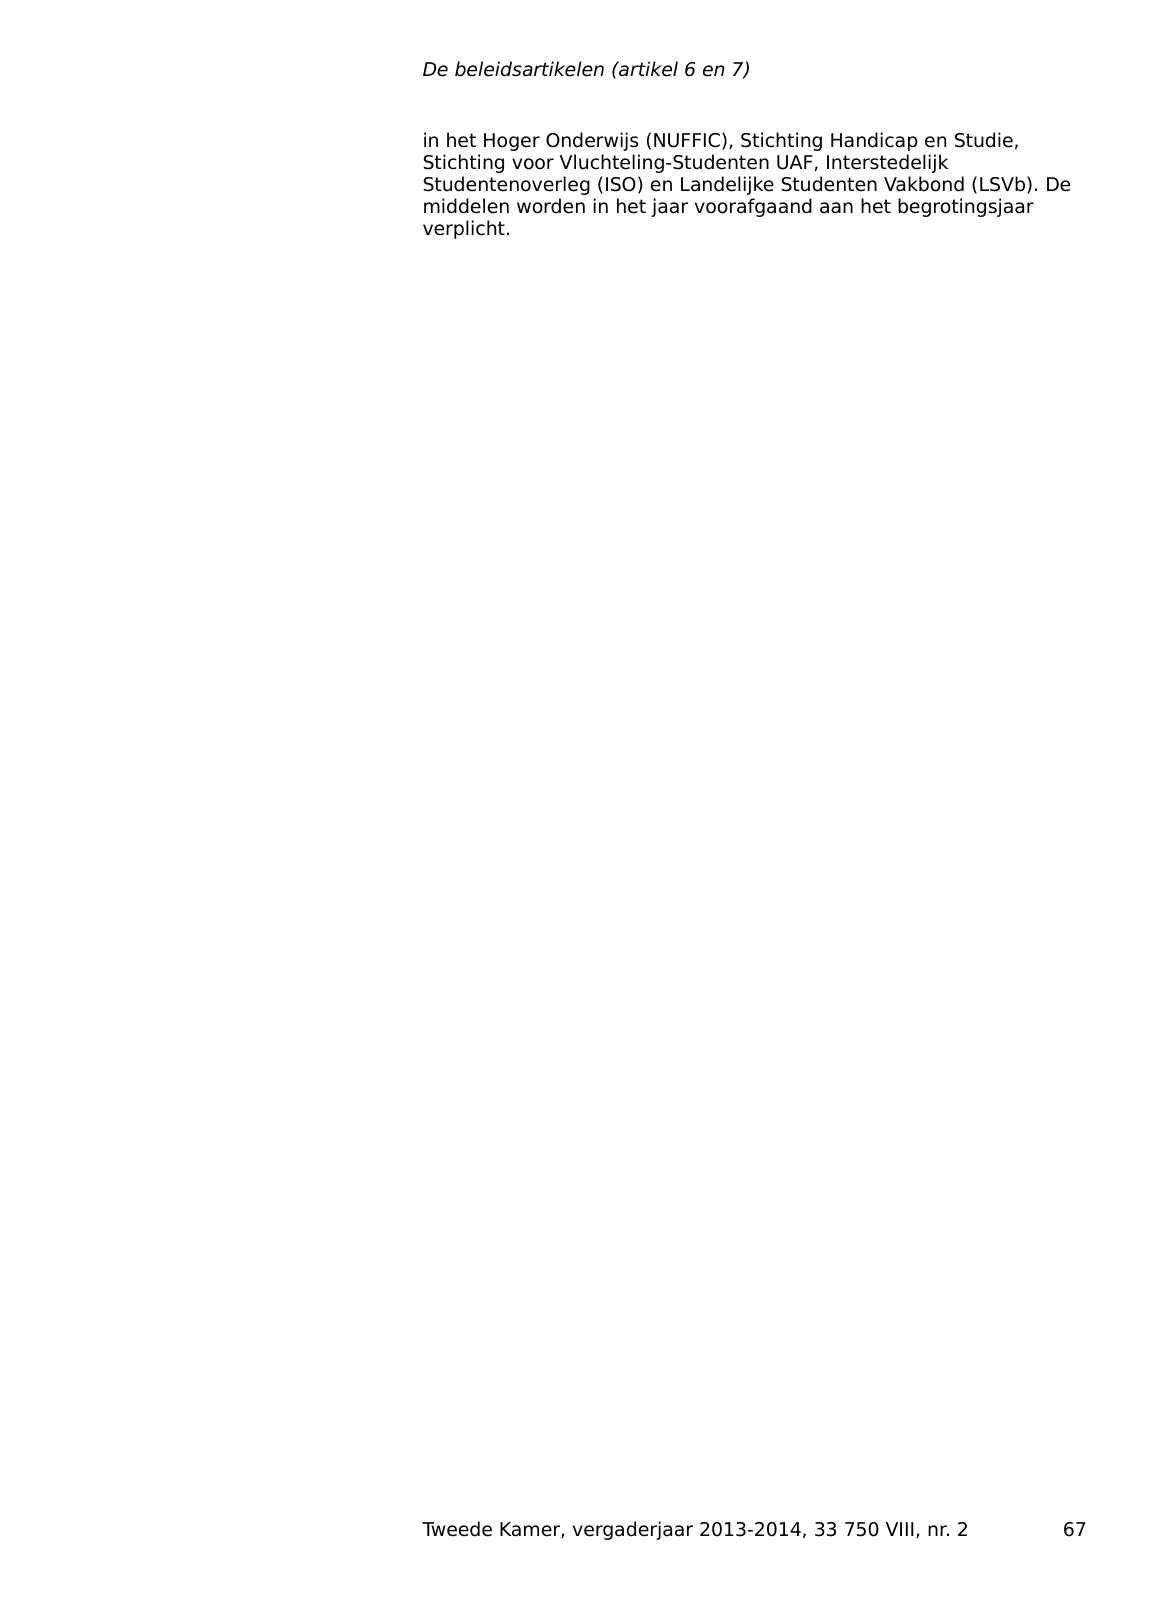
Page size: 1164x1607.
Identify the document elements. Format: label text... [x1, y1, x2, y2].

text in het Hoger Onderwijs (NUFFIC), Stichting Handicap en Studie, Stichting voor Vluchteling-Studenten UAF, Interstedelijk Studentenoverleg (ISO) en Landelijke Studenten Vakbond (LSVb). De middelen worden in het jaar voorafgaand aan het begrotingsjaar verplicht. [422, 130, 1087, 240]
